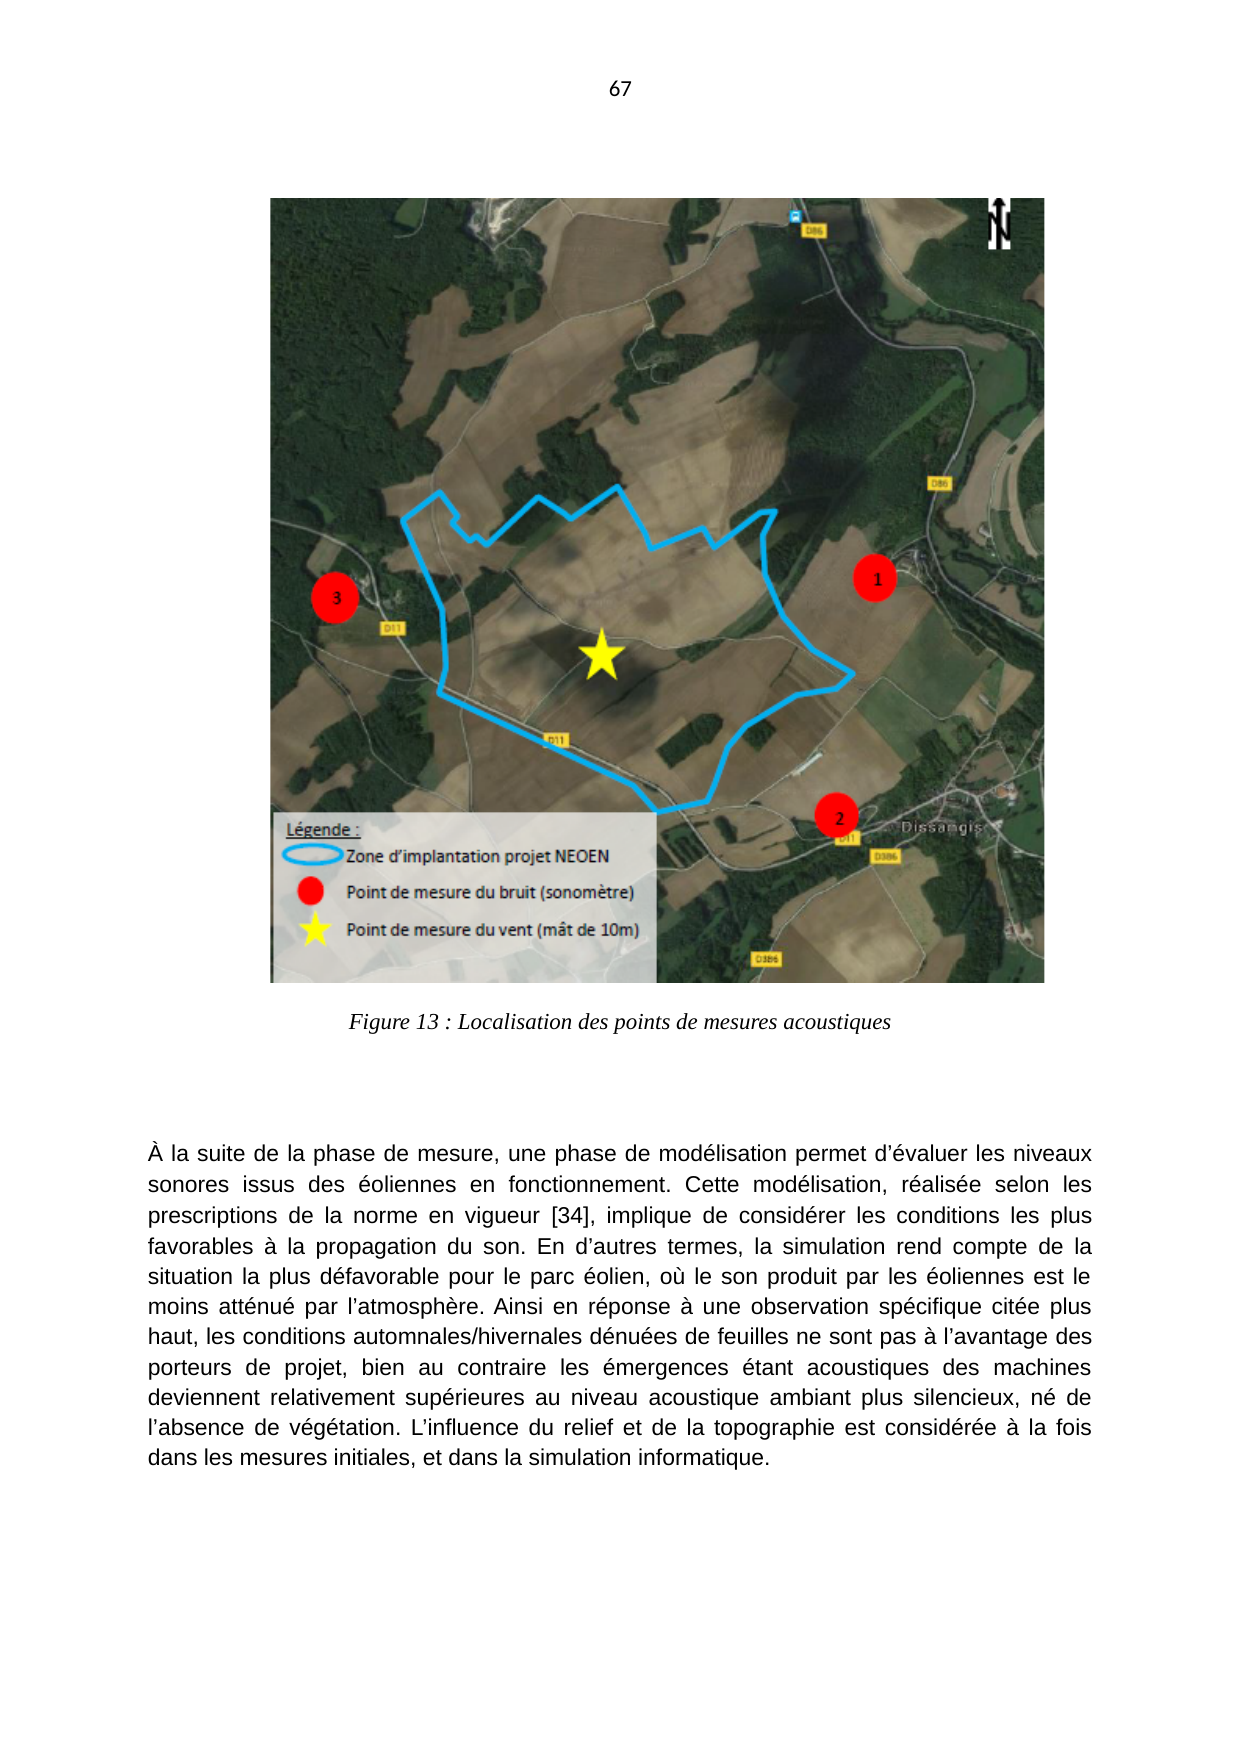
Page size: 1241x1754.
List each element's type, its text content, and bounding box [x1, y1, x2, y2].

text À la suite de la phase de mesure, une phase de modélisation permet d’évaluer les niveaux sonores issus des éoliennes en fonctionnement. Cette modélisation, réalisée selon les prescriptions de la norme en vigueur [34], implique de considérer les conditions les plus favorables à la propagation du son. En d’autres termes, la simulation rend compte de la situation la plus défavorable pour le parc éolien, où le son produit par les éoliennes est le moins atténué par l’atmosphère. Ainsi en réponse à une observation spécifique citée plus haut, les conditions automnales/hivernales dénuées de feuilles ne sont pas à l’avantage des porteurs de projet, bien au contraire les émergences étant acoustiques des machines deviennent relativement supérieures au niveau acoustique ambiant plus silencieux, né de l’absence de végétation. L’influence du relief et de la topographie est considérée à la fois dans les mesures initiales, et dans la simulation informatique. [148, 1140, 1093, 1470]
text Figure 13 : Localisation des points de mesures acoustiques [148, 1008, 1093, 1034]
picture [269, 198, 1045, 983]
